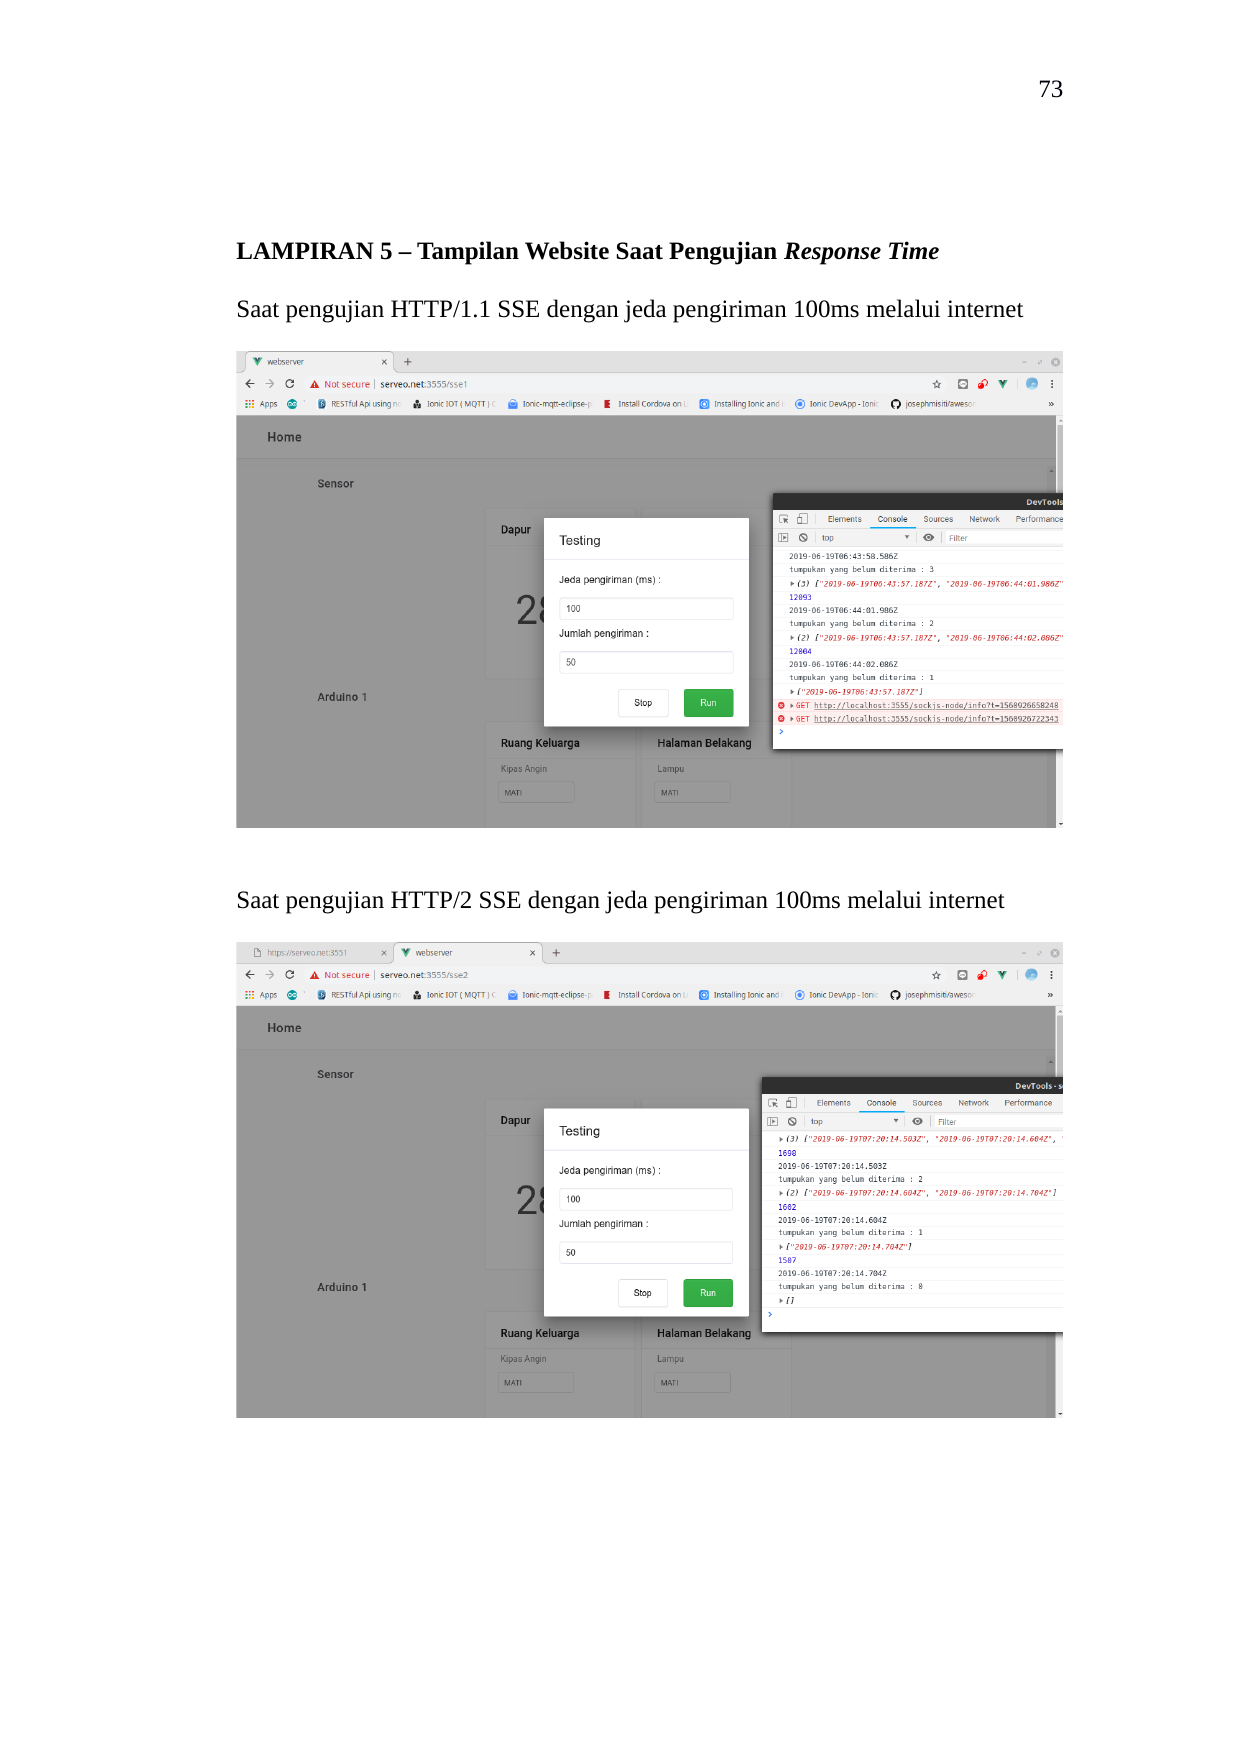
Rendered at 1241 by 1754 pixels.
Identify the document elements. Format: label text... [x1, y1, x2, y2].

text Saat pengujian HTTP/1.1 SSE dengan jeda pengiriman 100ms melalui internet [236, 294, 1063, 322]
picture [236, 942, 1063, 1418]
text LAMPIRAN 5 – Tampilan Website Saat Pengujian Response Time [236, 236, 1063, 265]
text Saat pengujian HTTP/2 SSE dengan jeda pengiriman 100ms melalui internet [236, 828, 1063, 913]
picture [236, 351, 1063, 828]
